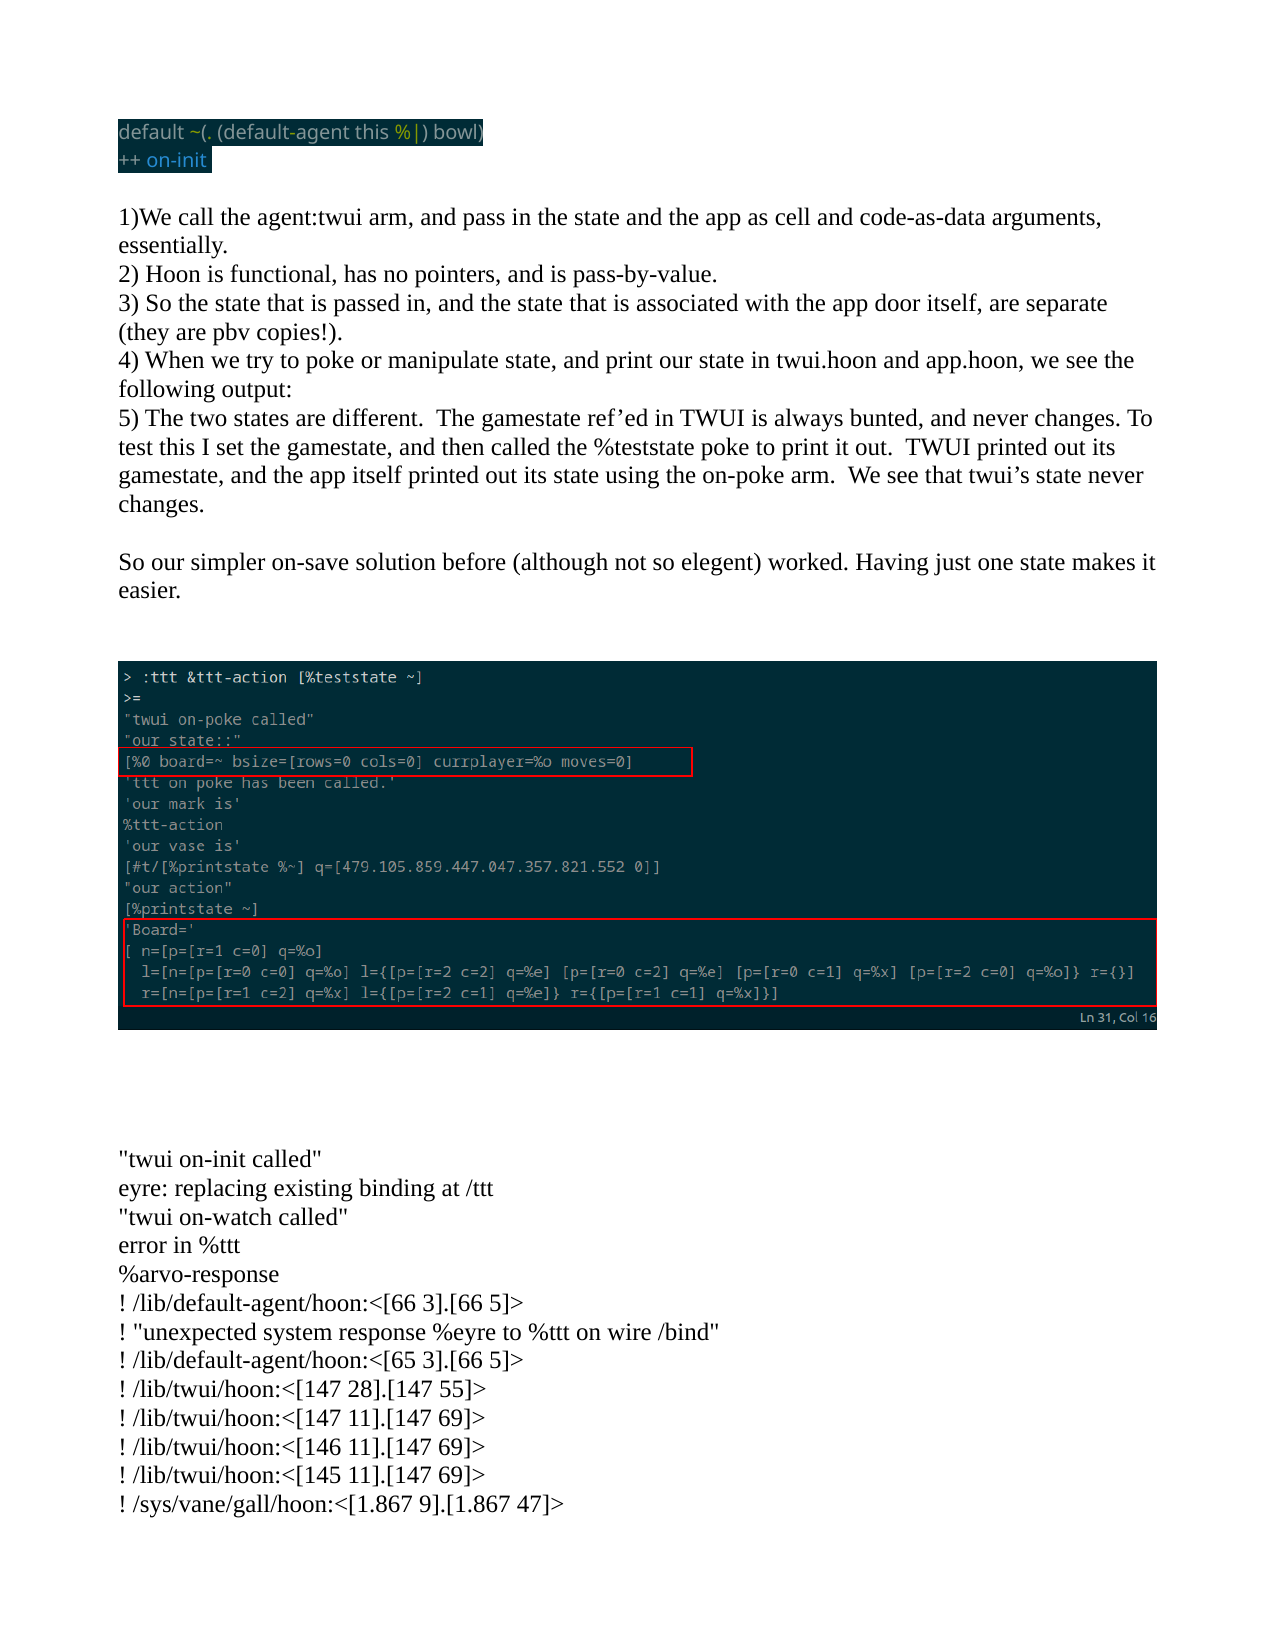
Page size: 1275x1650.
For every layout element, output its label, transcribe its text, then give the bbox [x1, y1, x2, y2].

text ! /lib/twui/hoon:<[145 11].[147 69]> [118, 1461, 1157, 1489]
text ! "unexpected system response %eyre to %ttt on wire /bind" [118, 1317, 1157, 1346]
text ! /lib/default-agent/hoon:<[66 3].[66 5]> [118, 1288, 1157, 1317]
text %arvo-response [118, 1259, 1157, 1288]
text "twui on-init called" [118, 1144, 1157, 1173]
text ! /lib/default-agent/hoon:<[65 3].[66 5]> [118, 1346, 1157, 1374]
table_cell [118, 1030, 1157, 1058]
table_header default ~(. (default-agent this %|) bowl) ++ on-init [118, 118, 1157, 202]
text "twui on-watch called" [118, 1202, 1157, 1231]
text eyre: replacing existing binding at /ttt [118, 1173, 1157, 1202]
picture [225, 714, 229, 724]
text ! /sys/vane/gall/hoon:<[1.867 9].[1.867 47]> [118, 1489, 1157, 1518]
picture [562, 759, 572, 766]
text ! /lib/twui/hoon:<[146 11].[147 69]> [118, 1432, 1157, 1461]
picture [216, 776, 220, 787]
picture [118, 1006, 1157, 1030]
text error in %ttt [118, 1231, 1157, 1259]
table_cell 1)We call the agent:twui arm, and pass in the state and the app as cell and code-as-data arguments, essentially. 2) Hoon is functional, has no pointers, and is pass-by-value. 3) So the state that is passed in, and the state that is associated with the app door itself, are separate (they are pbv copies!). 4) When we try to poke or manipulate state, and print our state in twui.hoon and app.hoon, we see the following output: 5) The two states are different. The gamestate ref’ed in TWUI is always bunted, and never changes. To test this I set the gamestate, and then called the %teststate poke to print it out. TWUI printed out its gamestate, and the app itself printed out its state using the on-poke arm. We see that twui’s state never changes. So our simpler on-save solution before (although not so elegent) worked. Having just one state makes it easier. [118, 202, 1157, 661]
text ! /lib/twui/hoon:<[147 11].[147 69]> [118, 1403, 1157, 1432]
text ! /lib/twui/hoon:<[147 28].[147 55]> [118, 1374, 1157, 1403]
